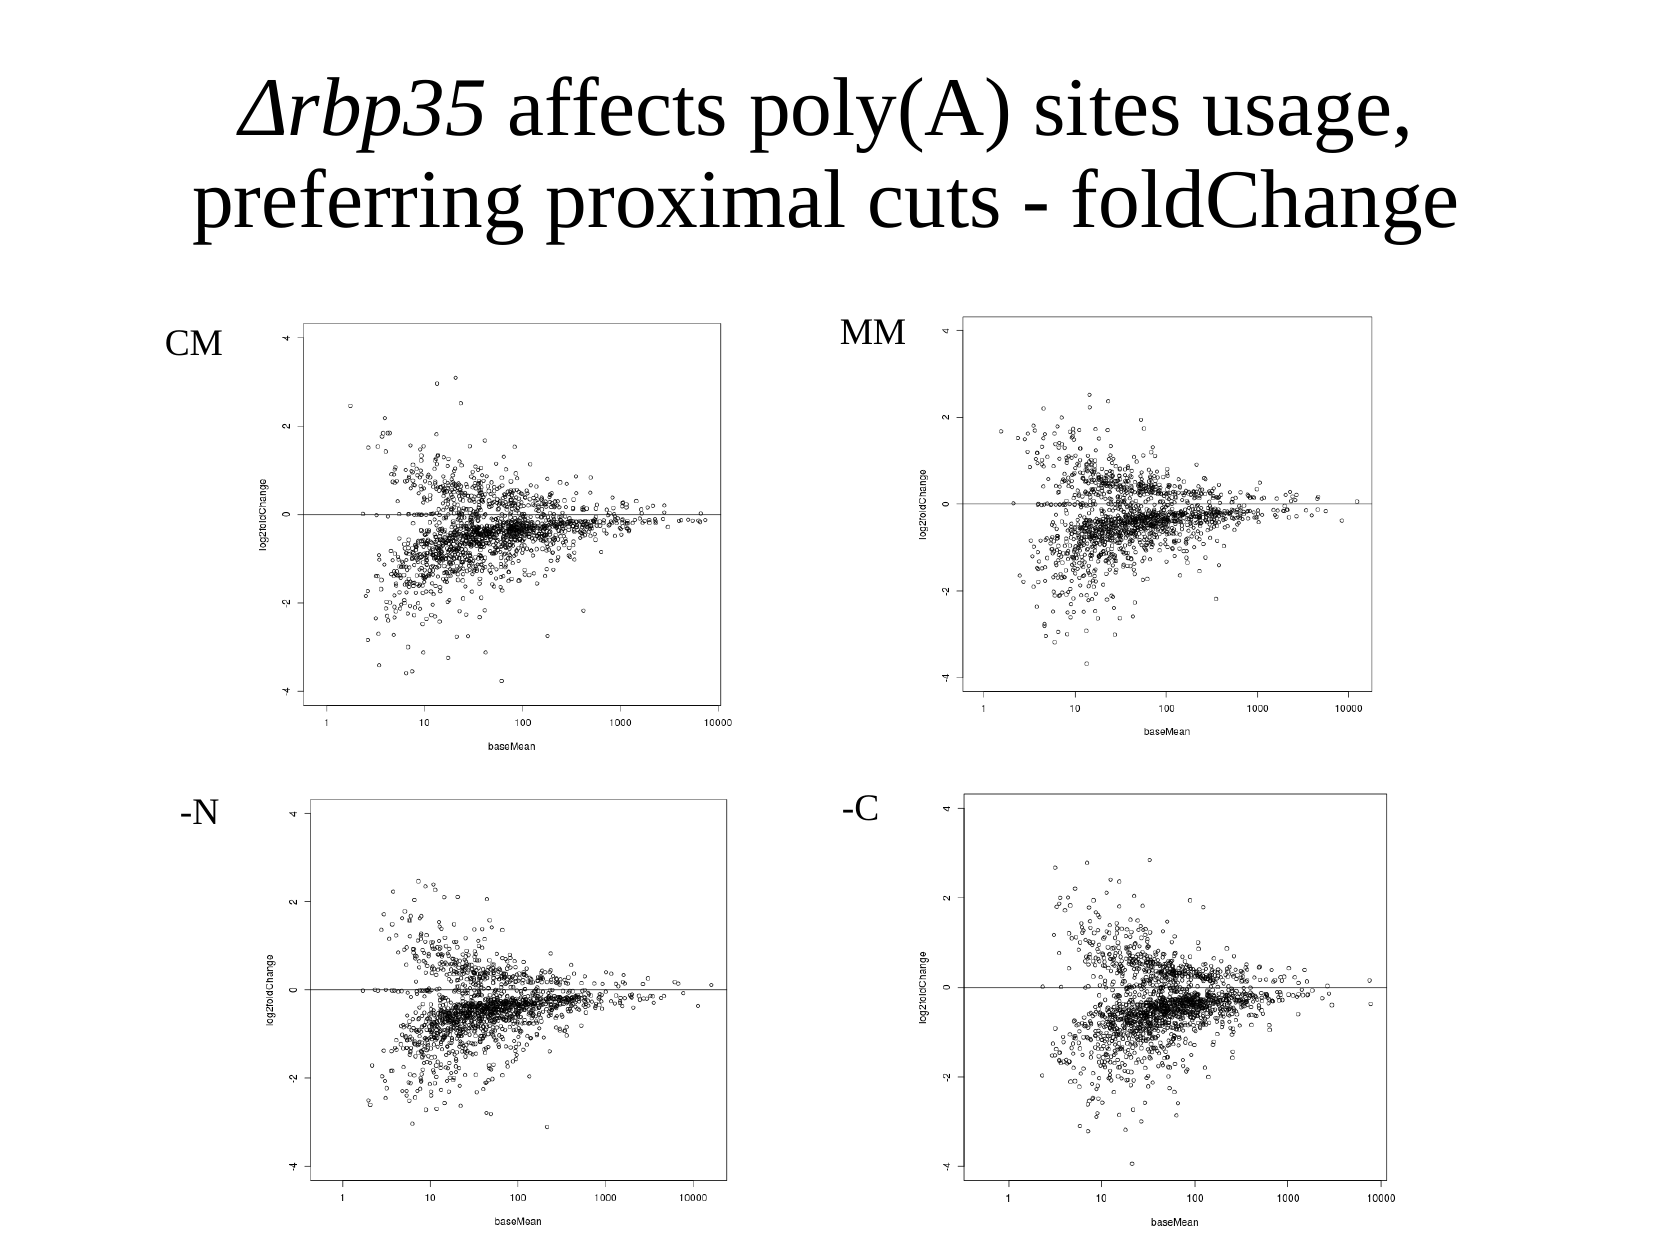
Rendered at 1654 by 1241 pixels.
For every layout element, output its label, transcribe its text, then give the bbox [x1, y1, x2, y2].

picture [915, 269, 1411, 1241]
text_box -N [165, 783, 235, 841]
title Δrbp35 affects poly(A) sites usage, preferring proximal cuts - foldChange [82, 49, 1571, 257]
text_box -C [827, 780, 895, 837]
picture [255, 275, 751, 1240]
text_box MM [825, 303, 922, 361]
text_box CM [150, 315, 238, 372]
